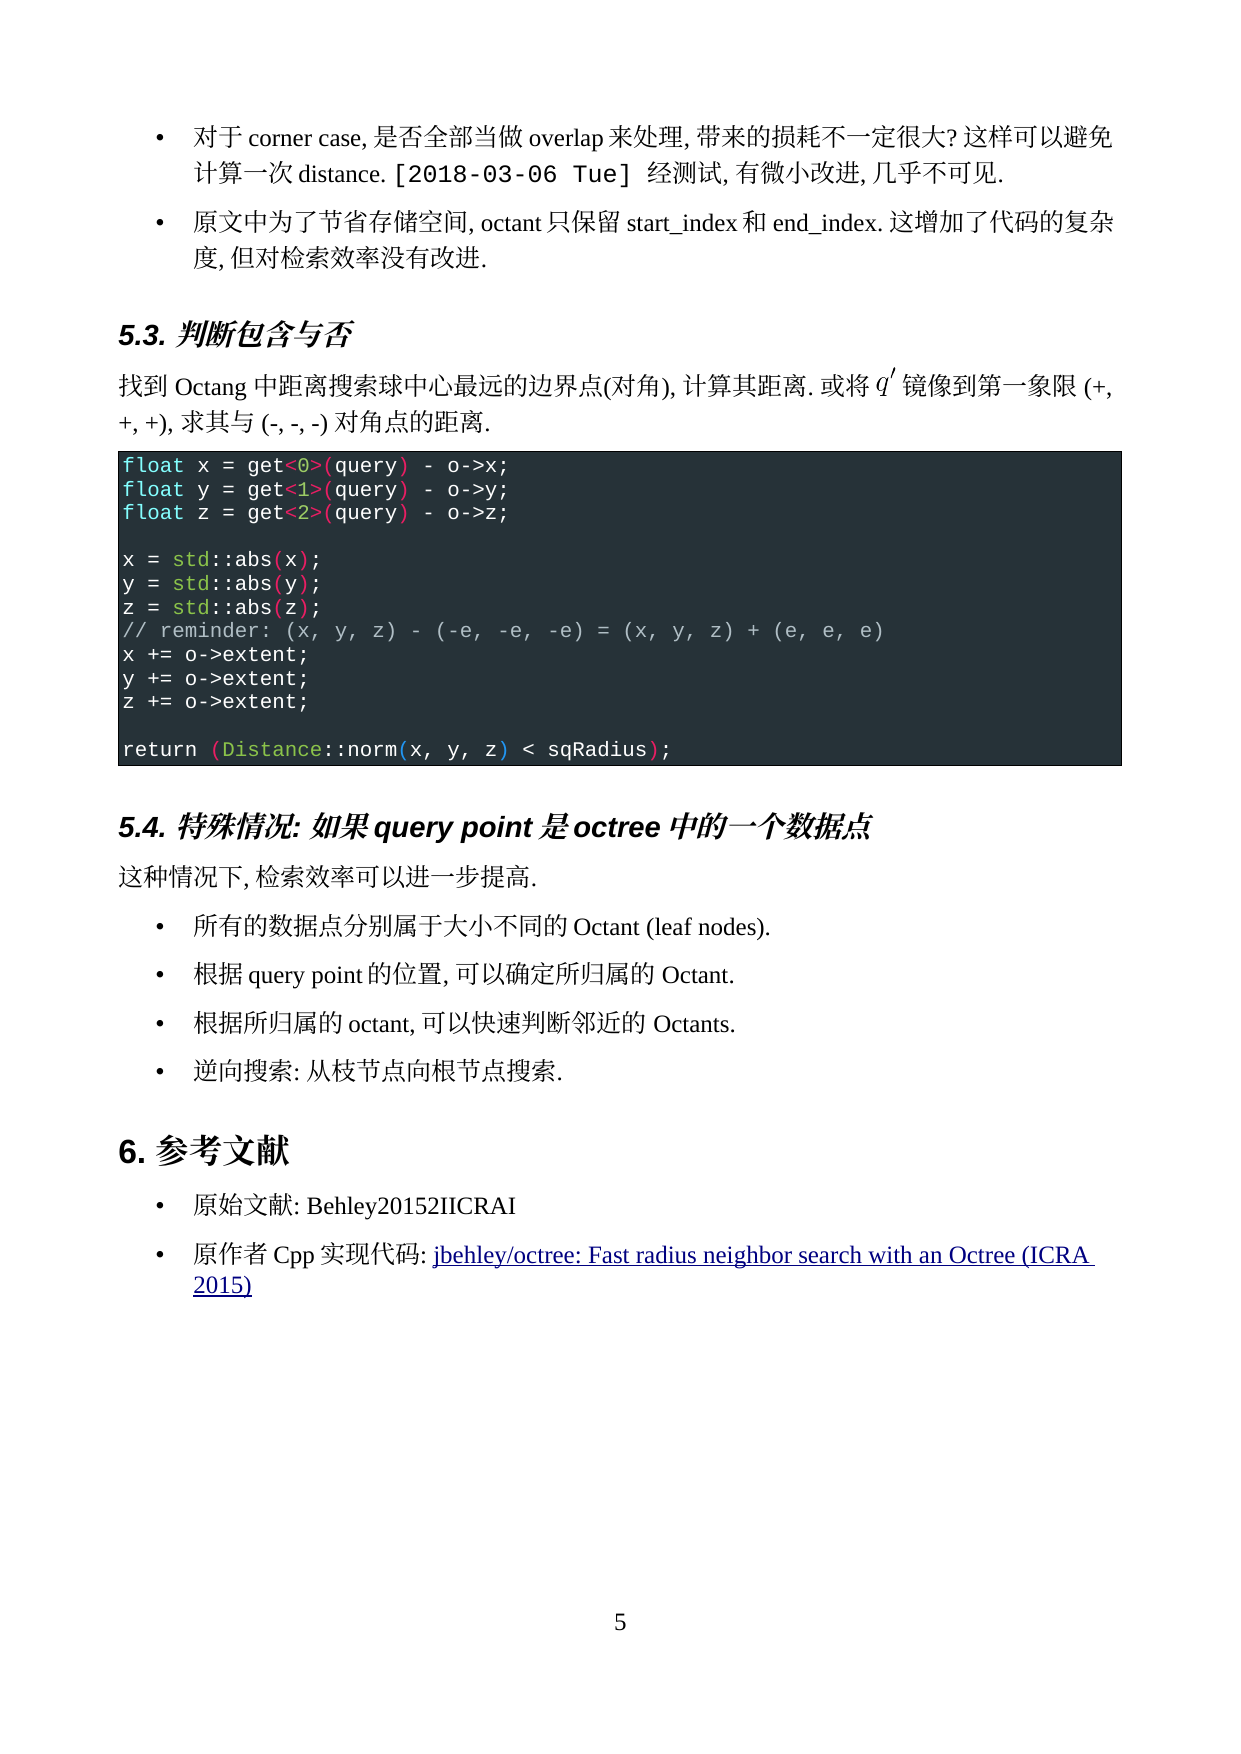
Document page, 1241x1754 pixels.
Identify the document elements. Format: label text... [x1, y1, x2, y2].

text x += o->extent; [119, 640, 1121, 664]
list 根据所归属的octant, 可以快速判断邻近的 Octants. [156, 1003, 1122, 1039]
text return (Distance::norm(x, y, z) < sqRadius); [119, 735, 1121, 765]
text x = std::abs(x); [119, 546, 1121, 569]
subtitle 特殊情况: 如果query point是octree中的一个数据点 [118, 804, 1122, 846]
text 找到 Octang 中距离搜索球中心最远的边界点(对角), 计算其距离. 或将 镜像到第一象限 (+, +, +), 求其与 (-, -, -) 对角点的距离. [118, 367, 1122, 438]
text y = std::abs(y); [119, 569, 1121, 593]
list 根据query point的位置, 可以确定所归属的 Octant. [156, 955, 1122, 991]
text y += o->extent; [119, 664, 1121, 687]
text float x = get<0>(query) - o->x; [119, 452, 1121, 474]
list 所有的数据点分别属于大小不同的Octant (leaf nodes). [156, 906, 1122, 942]
list 原文中为了节省存储空间, octant只保留start_index和end_index. 这增加了代码的复杂度, 但对检索效率没有改进. [156, 203, 1122, 275]
text z += o->extent; [119, 687, 1121, 711]
text // reminder: (x, y, z) - (-e, -e, -e) = (x, y, z) + (e, e, e) [119, 616, 1121, 640]
text z = std::abs(z); [119, 593, 1121, 616]
subtitle 判断包含与否 [118, 312, 1122, 354]
subtitle 参考文献 [118, 1125, 1122, 1173]
text 这种情况下, 检索效率可以进一步提高. [118, 858, 1122, 894]
text float y = get<1>(query) - o->y; [119, 474, 1121, 498]
text float z = get<2>(query) - o->z; [119, 498, 1121, 522]
list 原始文献: Behley20152IICRAI [156, 1186, 1122, 1222]
list 原作者Cpp实现代码: jbehley/octree: Fast radius neighbor search with an Octree (ICRA 2015) [156, 1234, 1122, 1299]
list 对于corner case, 是否全部当做overlap来处理, 带来的损耗不一定很大? 这样可以避免计算一次distance. [2018-03-06 Tue] 经测试, 有微小改进, 几乎不可见. [156, 118, 1122, 190]
list 逆向搜索: 从枝节点向根节点搜索. [156, 1052, 1122, 1088]
